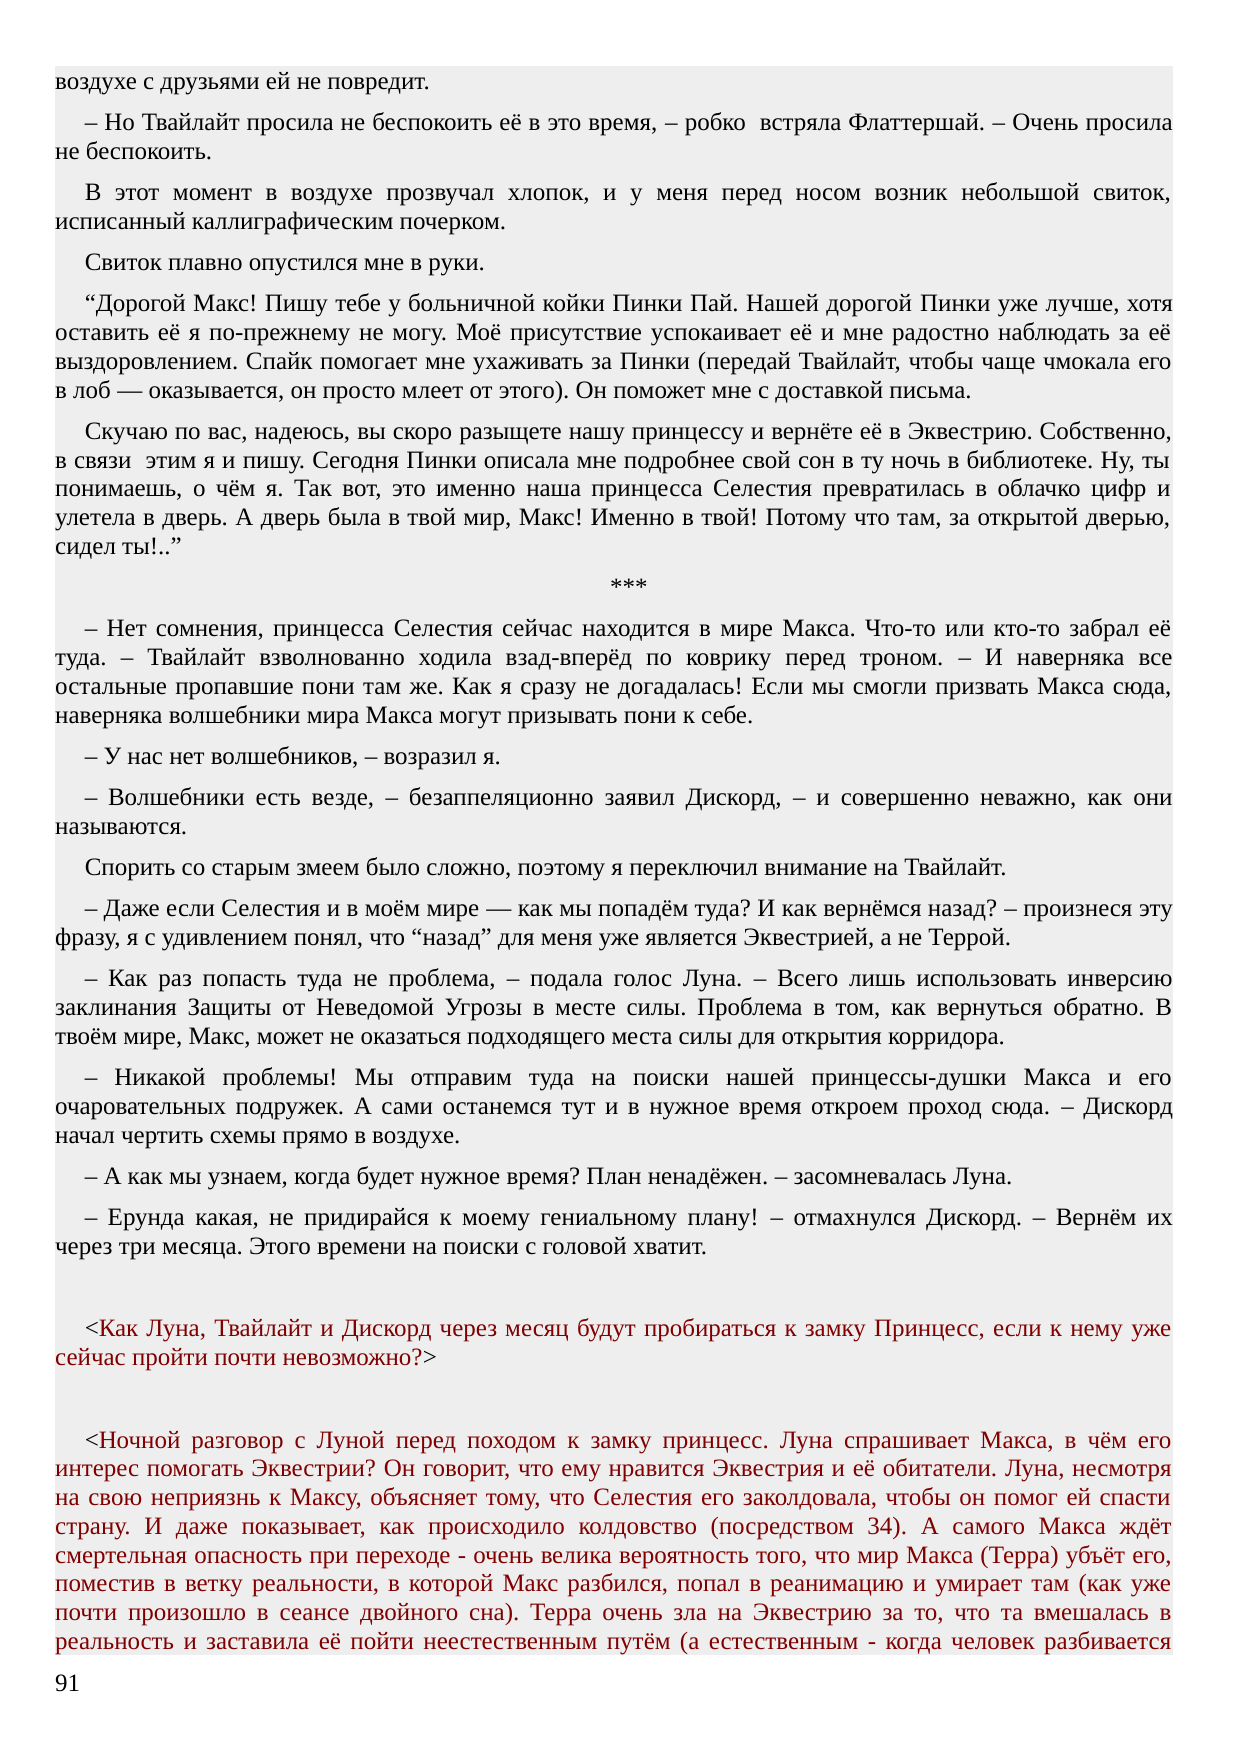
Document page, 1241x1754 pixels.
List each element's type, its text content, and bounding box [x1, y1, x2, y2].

text – А как мы узнаем, когда будет нужное время? План ненадёжен. – засомневалась Луна. [55, 1161, 1173, 1190]
text воздухе с друзьями ей не повредит. [55, 66, 1173, 95]
text – Как раз попасть туда не проблема, – подала голос Луна. – Всего лишь использовать инверсию заклинания Защиты от Неведомой Угрозы в месте силы. Проблема в том, как вернуться обратно. В твоём мире, Макс, может не оказаться подходящего места силы для открытия корридора. [55, 963, 1173, 1050]
text Свиток плавно опустился мне в руки. [55, 247, 1173, 276]
text – Нет сомнения, принцесса Селестия сейчас находится в мире Макса. Что-то или кто-то забрал её туда. – Твайлайт взволнованно ходила взад-вперёд по коврику перед троном. – И наверняка все остальные пропавшие пони там же. Как я сразу не догадалась! Если мы смогли призвать Макса сюда, наверняка волшебники мира Макса могут призывать пони к себе. [55, 613, 1173, 728]
text <Как Луна, Твайлайт и Дискорд через месяц будут пробираться к замку Принцесс, если к нему уже сейчас пройти почти невозможно?> [55, 1313, 1173, 1371]
text – Никакой проблемы! Мы отправим туда на поиски нашей принцессы-душки Макса и его очаровательных подружек. А сами останемся тут и в нужное время откроем проход сюда. – Дискорд начал чертить схемы прямо в воздухе. [55, 1062, 1173, 1148]
text – У нас нет волшебников, – возразил я. [55, 741, 1173, 770]
text – Ерунда какая, не придирайся к моему гениальному плану! – отмахнулся Дискорд. – Вернём их через три месяца. Этого времени на поиски с головой хватит. [55, 1202, 1173, 1260]
text *** [55, 572, 1173, 601]
text – Даже если Селестия и в моём мире — как мы попадём туда? И как вернёмся назад? – произнеся эту фразу, я с удивлением понял, что “назад” для меня уже является Эквестрией, а не Террой. [55, 893, 1173, 951]
text – Волшебники есть везде, – безаппеляционно заявил Дискорд, – и совершенно неважно, как они называются. [55, 782, 1173, 840]
text Скучаю по вас, надеюсь, вы скоро разыщете нашу принцессу и вернёте её в Эквестрию. Собственно, в связи этим я и пишу. Сегодня Пинки описала мне подробнее свой сон в ту ночь в библиотеке. Ну, ты понимаешь, о чём я. Так вот, это именно наша принцесса Селестия превратилась в облачко цифр и улетела в дверь. А дверь была в твой мир, Макс! Именно в твой! Потому что там, за открытой дверью, сидел ты!..” [55, 416, 1173, 560]
text Спорить со старым змеем было сложно, поэтому я переключил внимание на Твайлайт. [55, 852, 1173, 881]
text – Но Твайлайт просила не беспокоить её в это время, – робко встряла Флаттершай. – Очень просила не беспокоить. [55, 107, 1173, 165]
text В этот момент в воздухе прозвучал хлопок, и у меня перед носом возник небольшой свиток, исписанный каллиграфическим почерком. [55, 177, 1173, 235]
text <Ночной разговор с Луной перед походом к замку принцесс. Луна спрашивает Макса, в чём его интерес помогать Эквестрии? Он говорит, что ему нравится Эквестрия и её обитатели. Луна, несмотря на свою неприязнь к Максу, объясняет тому, что Селестия его заколдовала, чтобы он помог ей спасти страну. И даже показывает, как происходило колдовство (посредством 34). А самого Макса ждёт смертельная опасность при переходе - очень велика вероятность того, что мир Макса (Терра) убъёт его, поместив в ветку реальности, в которой Макс разбился, попал в реанимацию и умирает там (как уже почти произошло в сеансе двойного сна). Терра очень зла на Эквестрию за то, что та вмешалась в реальность и заставила её пойти неестественным путём (а естественным - когда человек разбивается [55, 1425, 1173, 1655]
text “Дорогой Макс! Пишу тебе у больничной койки Пинки Пай. Нашей дорогой Пинки уже лучше, хотя оставить её я по-прежнему не могу. Моё присутствие успокаивает её и мне радостно наблюдать за её выздоровлением. Спайк помогает мне ухаживать за Пинки (передай Твайлайт, чтобы чаще чмокала его в лоб — оказывается, он просто млеет от этого). Он поможет мне с доставкой письма. [55, 288, 1173, 403]
